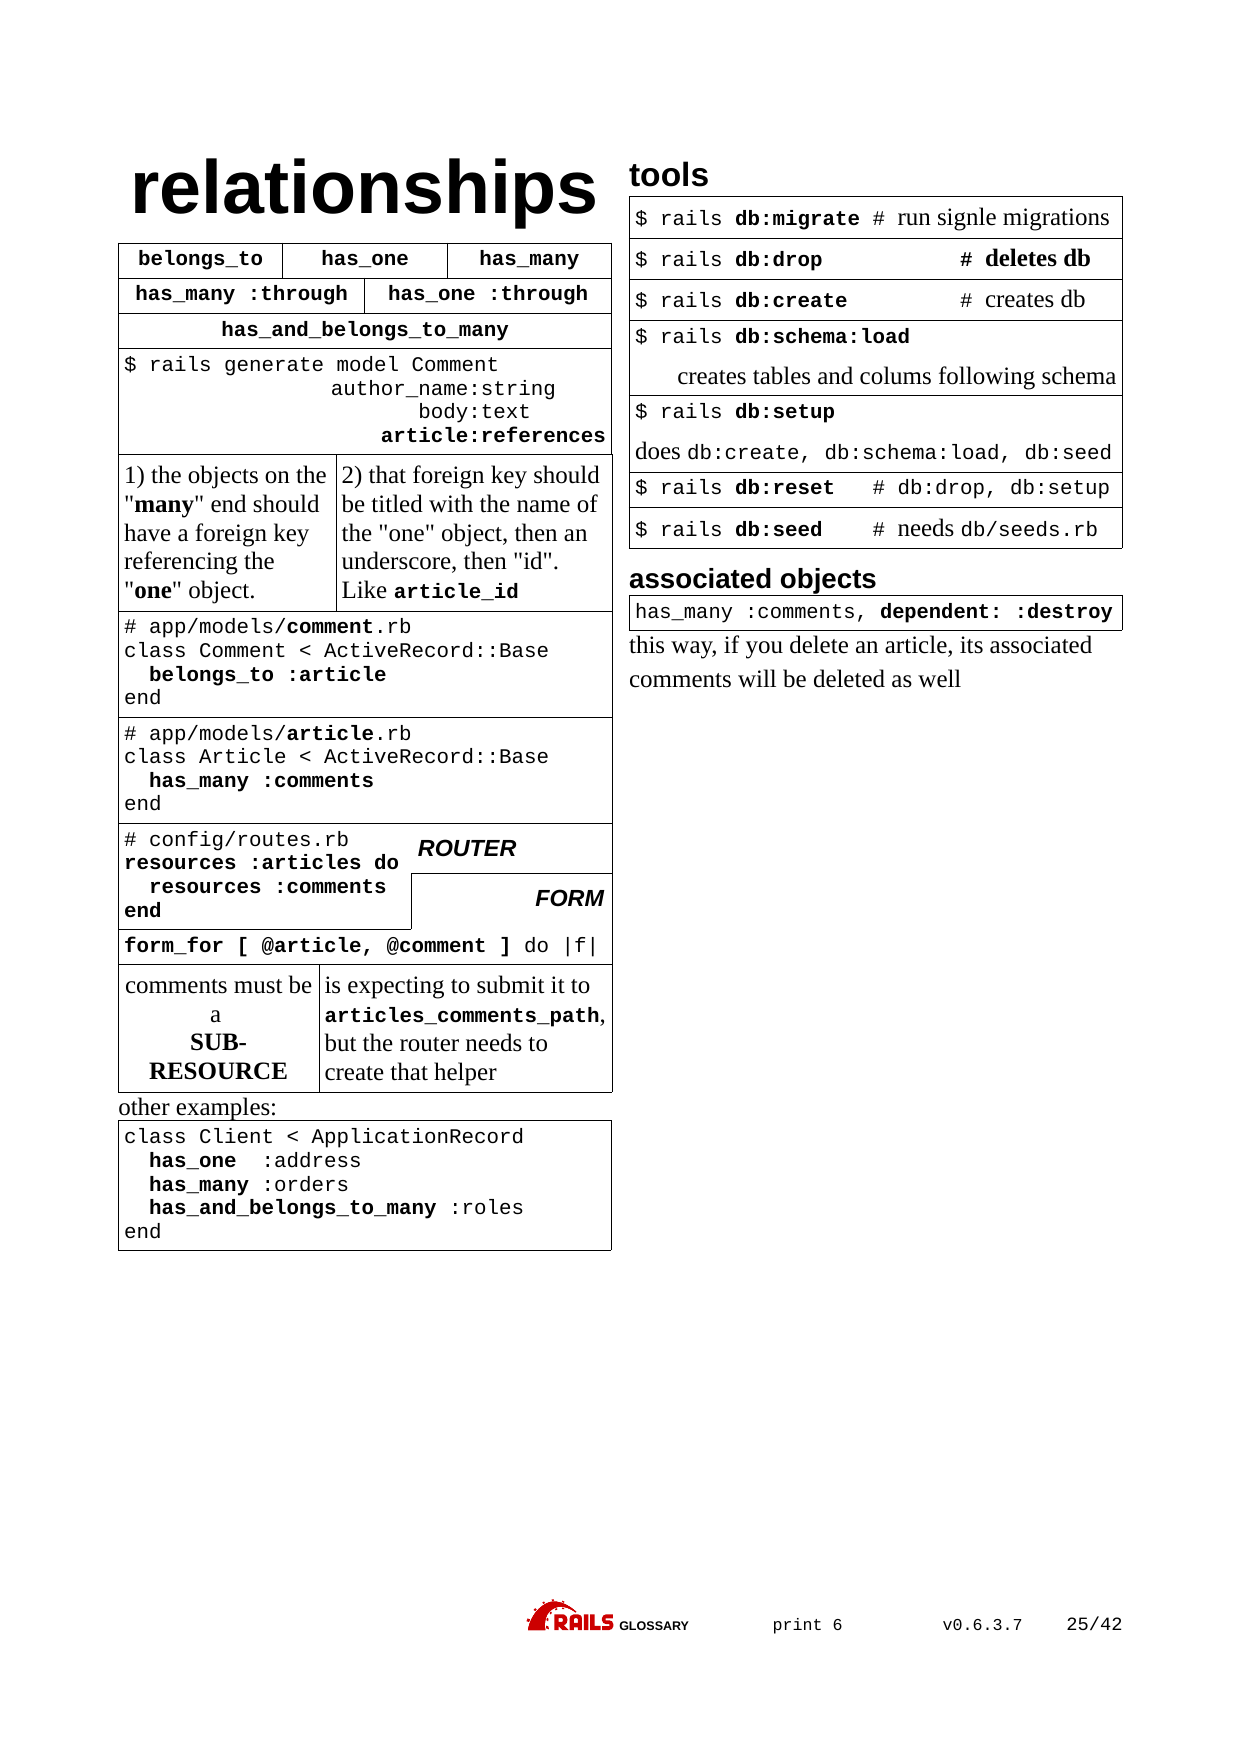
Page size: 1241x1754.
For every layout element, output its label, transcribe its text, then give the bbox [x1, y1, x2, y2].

table_cell has_many :through [119, 279, 364, 313]
table_cell form_for [ @article, @comment ] do |f| [119, 929, 612, 964]
table_cell $ rails db:create # creates db [630, 280, 1122, 320]
table_cell $ rails db:schema:load [630, 321, 1122, 355]
table_header $ rails generate model Comment author_name:string body:text article:references [119, 349, 611, 454]
text other examples: [118, 1093, 611, 1120]
table_cell # app/models/article.rb class Article < ActiveRecord::Base has_many :comments end [119, 718, 612, 823]
subtitle relationships [118, 143, 611, 230]
subtitle tools [629, 155, 1122, 193]
table_cell comments must be a SUB-RESOURCE [119, 965, 319, 1092]
table_cell FORM [412, 874, 612, 929]
table_header 2) that foreign key should be titled with the name of the "one" object, then an underscore, then "id". Like article_id [337, 455, 612, 611]
table_header has_one [283, 244, 447, 278]
table_header belongs_to [119, 244, 282, 278]
table_cell is expecting to submit it to articles_comments_path, but the router needs to create that helper [320, 965, 612, 1092]
table_header 1) the objects on the "many" end should have a foreign key referencing the "one" object. [119, 455, 336, 611]
table_header $ rails db:seed # needs db/seeds.rb [630, 508, 1122, 548]
table_cell # app/models/comment.rb class Comment < ActiveRecord::Base belongs_to :article end [119, 612, 612, 717]
table_cell # config/routes.rb resources :articles do resources :comments end [119, 824, 411, 929]
table_cell $ rails db:reset # db:drop, db:setup [630, 473, 1122, 507]
table_cell $ rails db:setup [630, 396, 1122, 431]
table_header has_many [448, 244, 611, 278]
table_header $ rails db:migrate # run signle migrations [630, 197, 1122, 238]
table_cell does db:create, db:schema:load, db:seed [630, 431, 1122, 472]
subtitle associated objects [629, 563, 1122, 595]
table_cell has_one :through [365, 279, 611, 313]
text this way, if you delete an article, its associated comments will be deleted as well [629, 631, 1122, 693]
table_cell creates tables and colums following schema [630, 355, 1122, 395]
table_cell $ rails db:drop # deletes db [630, 239, 1122, 279]
table_header has_many :comments, dependent: :destroy [630, 596, 1122, 630]
table_cell has_and_belongs_to_many [119, 314, 611, 348]
table_cell ROUTER [411, 824, 612, 873]
table_header class Client < ApplicationRecord has_one :address has_many :orders has_and_belongs_to_many :roles end [119, 1121, 611, 1250]
